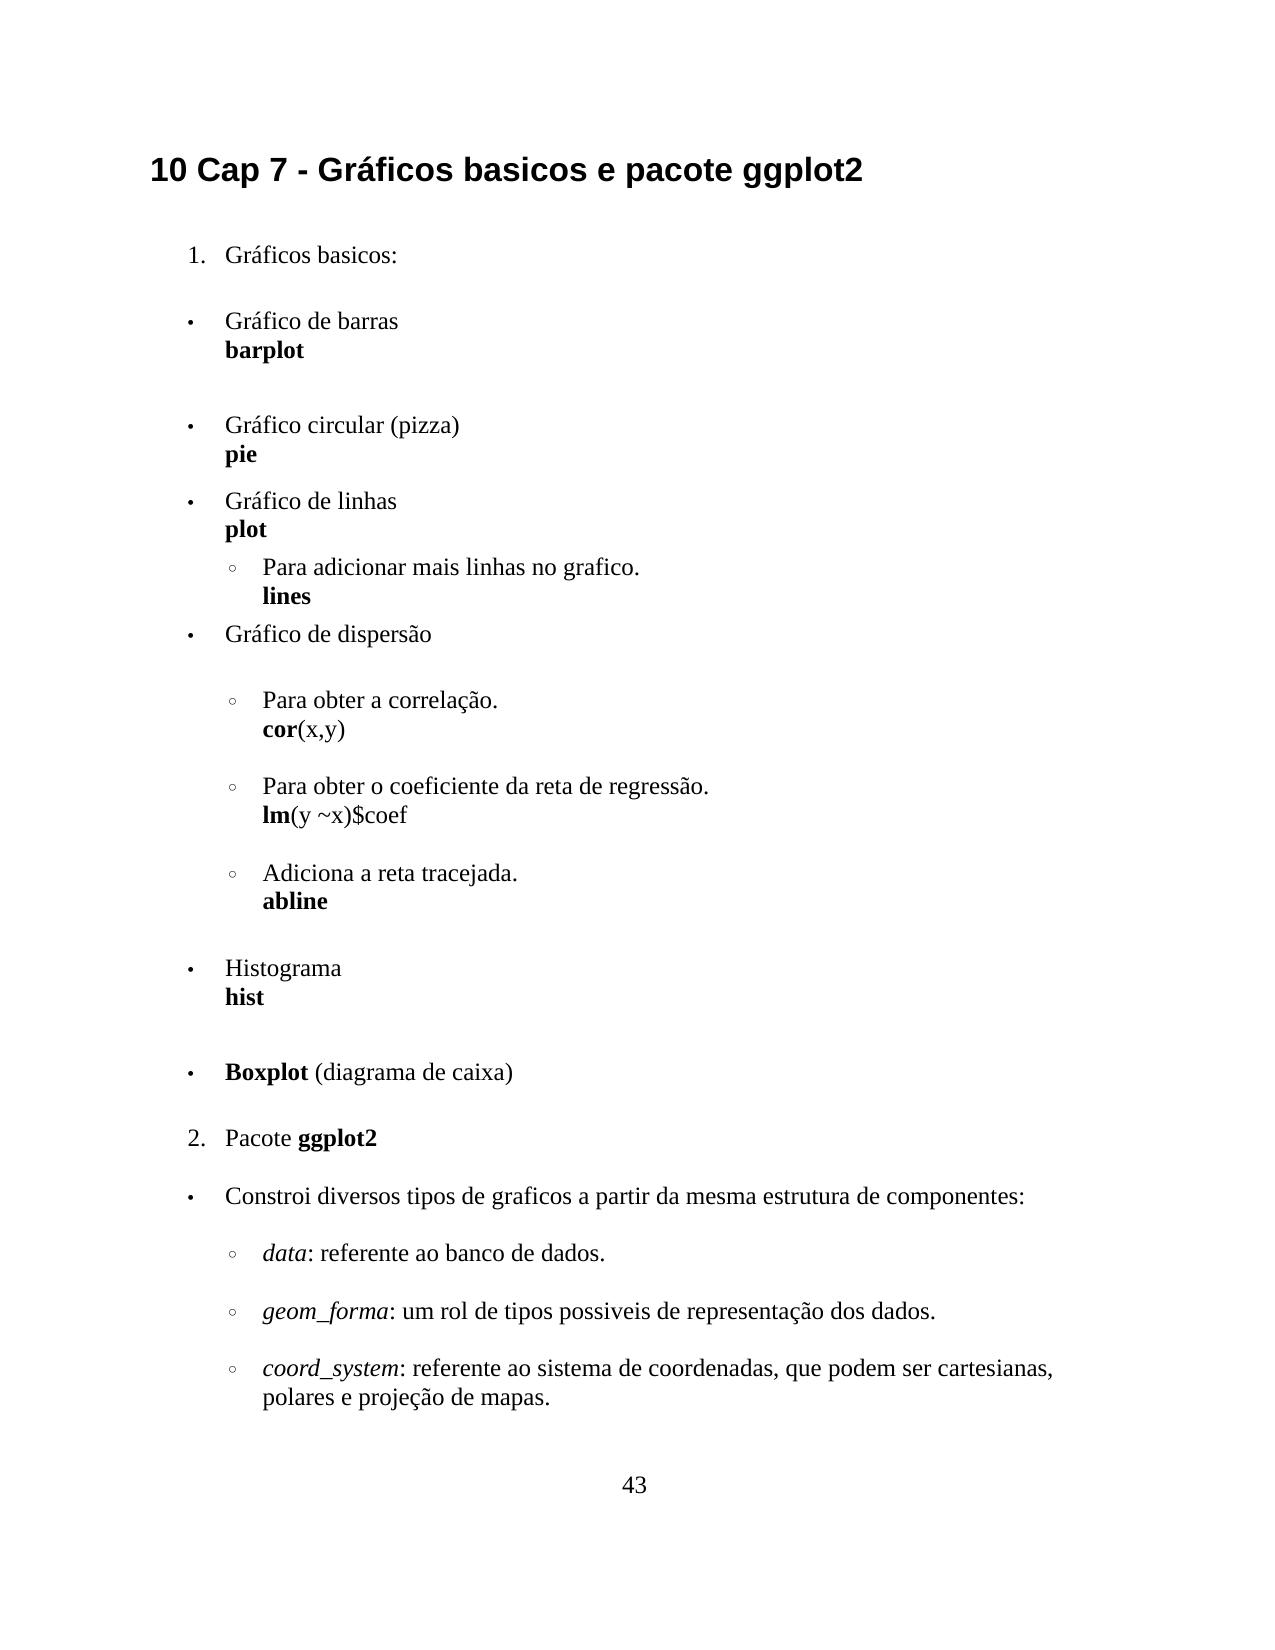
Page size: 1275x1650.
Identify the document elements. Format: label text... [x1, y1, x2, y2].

list Adiciona a reta tracejada. abline [225, 858, 1125, 944]
list Constroi diversos tipos de graficos a partir da mesma estrutura de componentes: [187, 1181, 1125, 1238]
list coord_system: referente ao sistema de coordenadas, que podem ser cartesianas, polares e projeção de mapas. [225, 1353, 1125, 1440]
list Gráfico de dispersão [187, 619, 1125, 676]
subtitle 10 Cap 7 - Gráficos basicos e pacote ggplot2 [150, 150, 1125, 227]
list Histograma hist [187, 953, 1125, 1039]
list Boxplot (diagrama de caixa) [187, 1057, 1125, 1114]
list Gráfico circular (pizza) pie [187, 410, 1125, 468]
list Gráficos basicos: [187, 240, 1125, 297]
list data: referente ao banco de dados. [225, 1238, 1125, 1296]
list Gráfico de linhas plot [187, 486, 1125, 543]
list Para adicionar mais linhas no grafico. lines [225, 552, 1125, 610]
list Pacote ggplot2 [187, 1123, 1125, 1181]
list geom_forma: um rol de tipos possiveis de representação dos dados. [225, 1296, 1125, 1353]
list Gráfico de barras barplot [187, 306, 1125, 392]
list Para obter o coeficiente da reta de regressão. lm(y ~x)$coef [225, 771, 1125, 858]
list Para obter a correlação. cor(x,y) [225, 685, 1125, 771]
